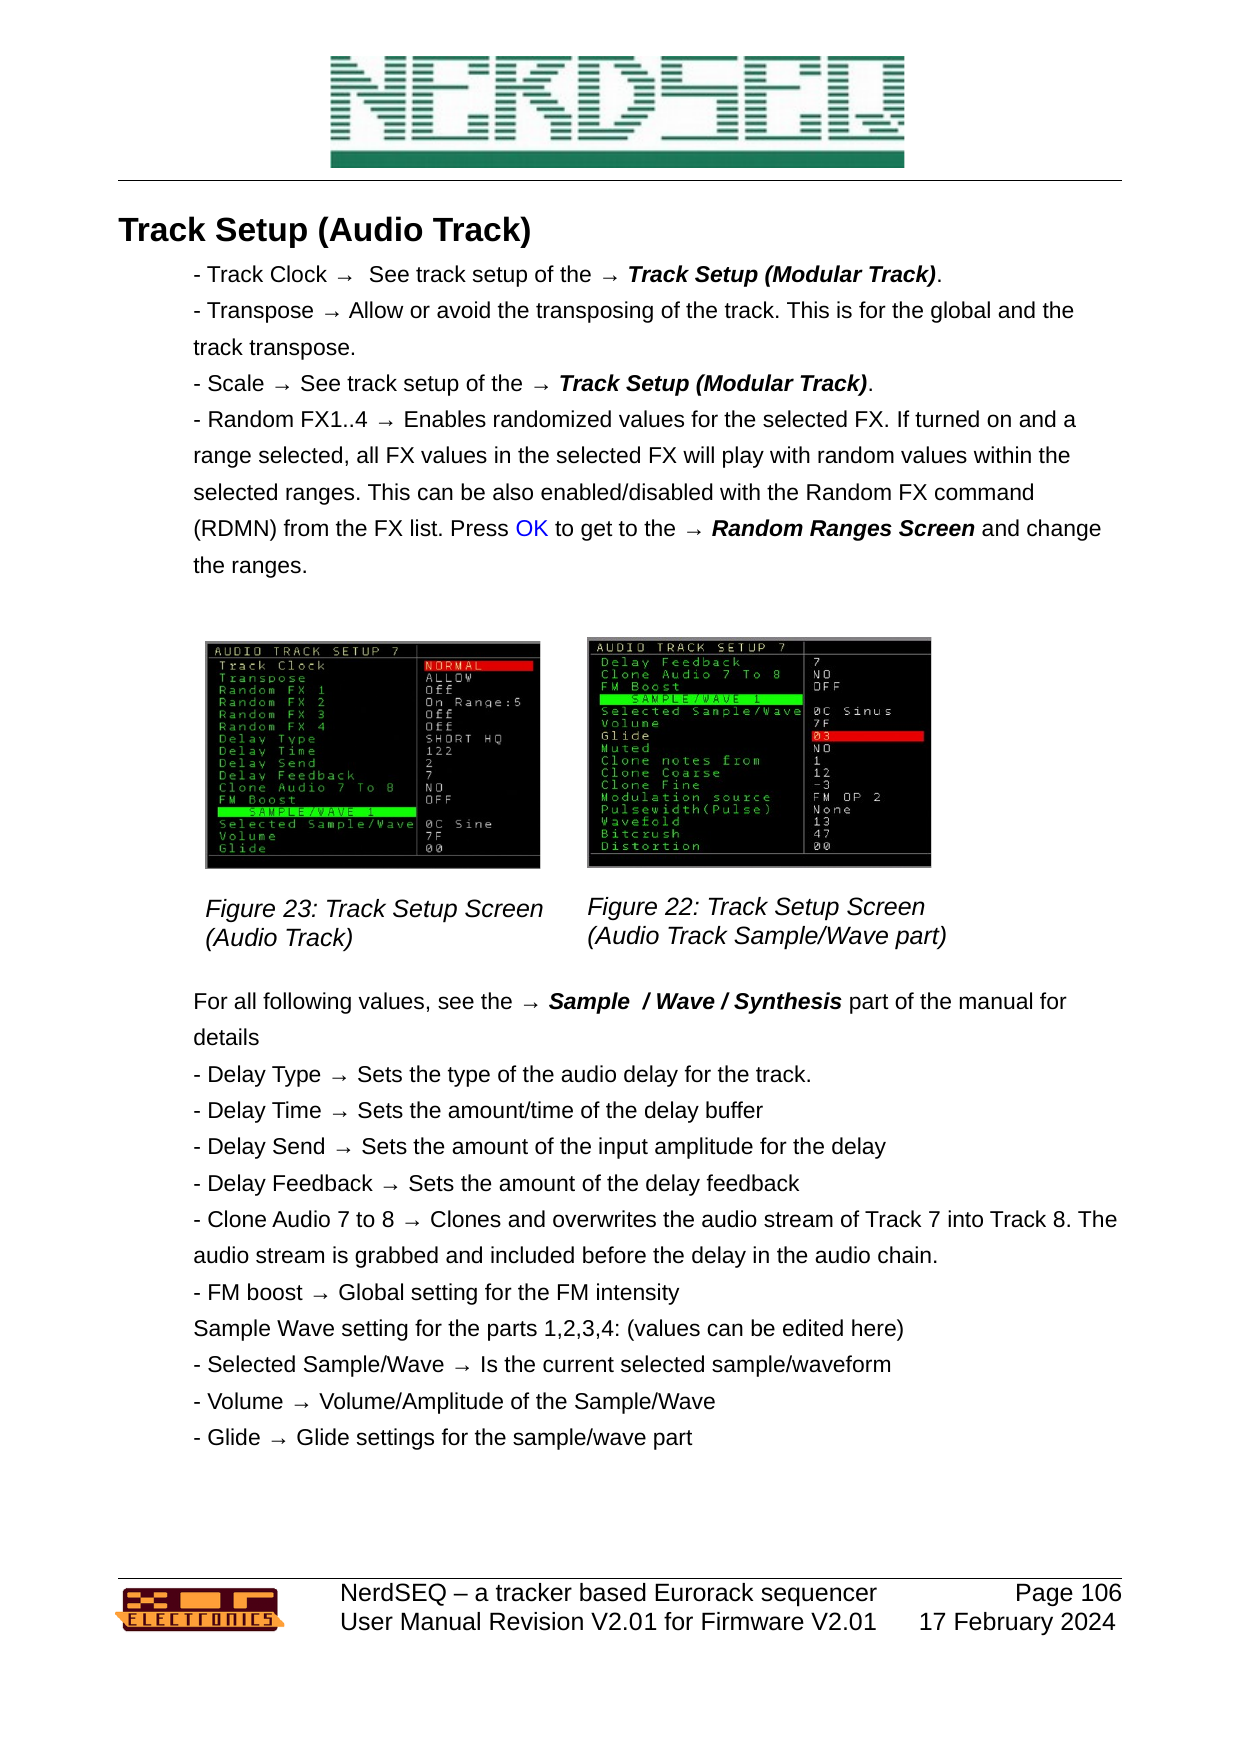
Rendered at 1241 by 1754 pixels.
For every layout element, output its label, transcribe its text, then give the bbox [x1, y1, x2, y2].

text - Delay Feedback → Sets the amount of the delay feedback [193, 1169, 1122, 1196]
text - Random FX1..4 → Enables randomized values for the selected FX. If turned on and a range selected, all FX values in the selected FX will play with random values within the selected ranges. This can be also enabled/disabled with the Random FX command (RDMN) from the FX list. Press OK to get to the → Random Ranges Screen and change the ranges. [193, 406, 1122, 578]
text - Track Clock → See track setup of the → Track Setup (Modular Track). [193, 261, 1122, 287]
text - Delay Send → Sets the amount of the input amplitude for the delay [193, 1133, 1122, 1159]
text - FM boost → Global setting for the FM intensity [193, 1279, 1122, 1305]
picture [115, 1584, 285, 1634]
picture [205, 641, 541, 869]
text - Scale → See track setup of the → Track Setup (Modular Track). [193, 370, 1122, 396]
picture [587, 637, 932, 868]
text - Transpose → Allow or avoid the transposing of the track. This is for the global and the track transpose. [193, 297, 1122, 360]
text - Delay Type → Sets the type of the audio delay for the track. [193, 1061, 1122, 1087]
text Figure 22: Track Setup Screen (Audio Track Sample/Wave part) [587, 892, 1202, 950]
picture [330, 56, 905, 168]
text - Delay Time → Sets the amount/time of the delay buffer [193, 1097, 1122, 1123]
text - Clone Audio 7 to 8 → Clones and overwrites the audio stream of Track 7 into Track 8. The audio stream is grabbed and included before the delay in the audio chain. [193, 1206, 1122, 1269]
text - Glide → Glide settings for the sample/wave part [193, 1424, 1122, 1450]
text - Volume → Volume/Amplitude of the Sample/Wave [193, 1388, 1122, 1414]
text - Selected Sample/Wave → Is the current selected sample/waveform [193, 1351, 1122, 1378]
subtitle Track Setup (Audio Track) [118, 209, 1122, 248]
text Figure 23: Track Setup Screen (Audio Track) [205, 894, 547, 951]
text For all following values, see the → Sample / Wave / Synthesis part of the manual for details [193, 988, 1122, 1051]
text Sample Wave setting for the parts 1,2,3,4: (values can be edited here) [193, 1315, 1122, 1341]
